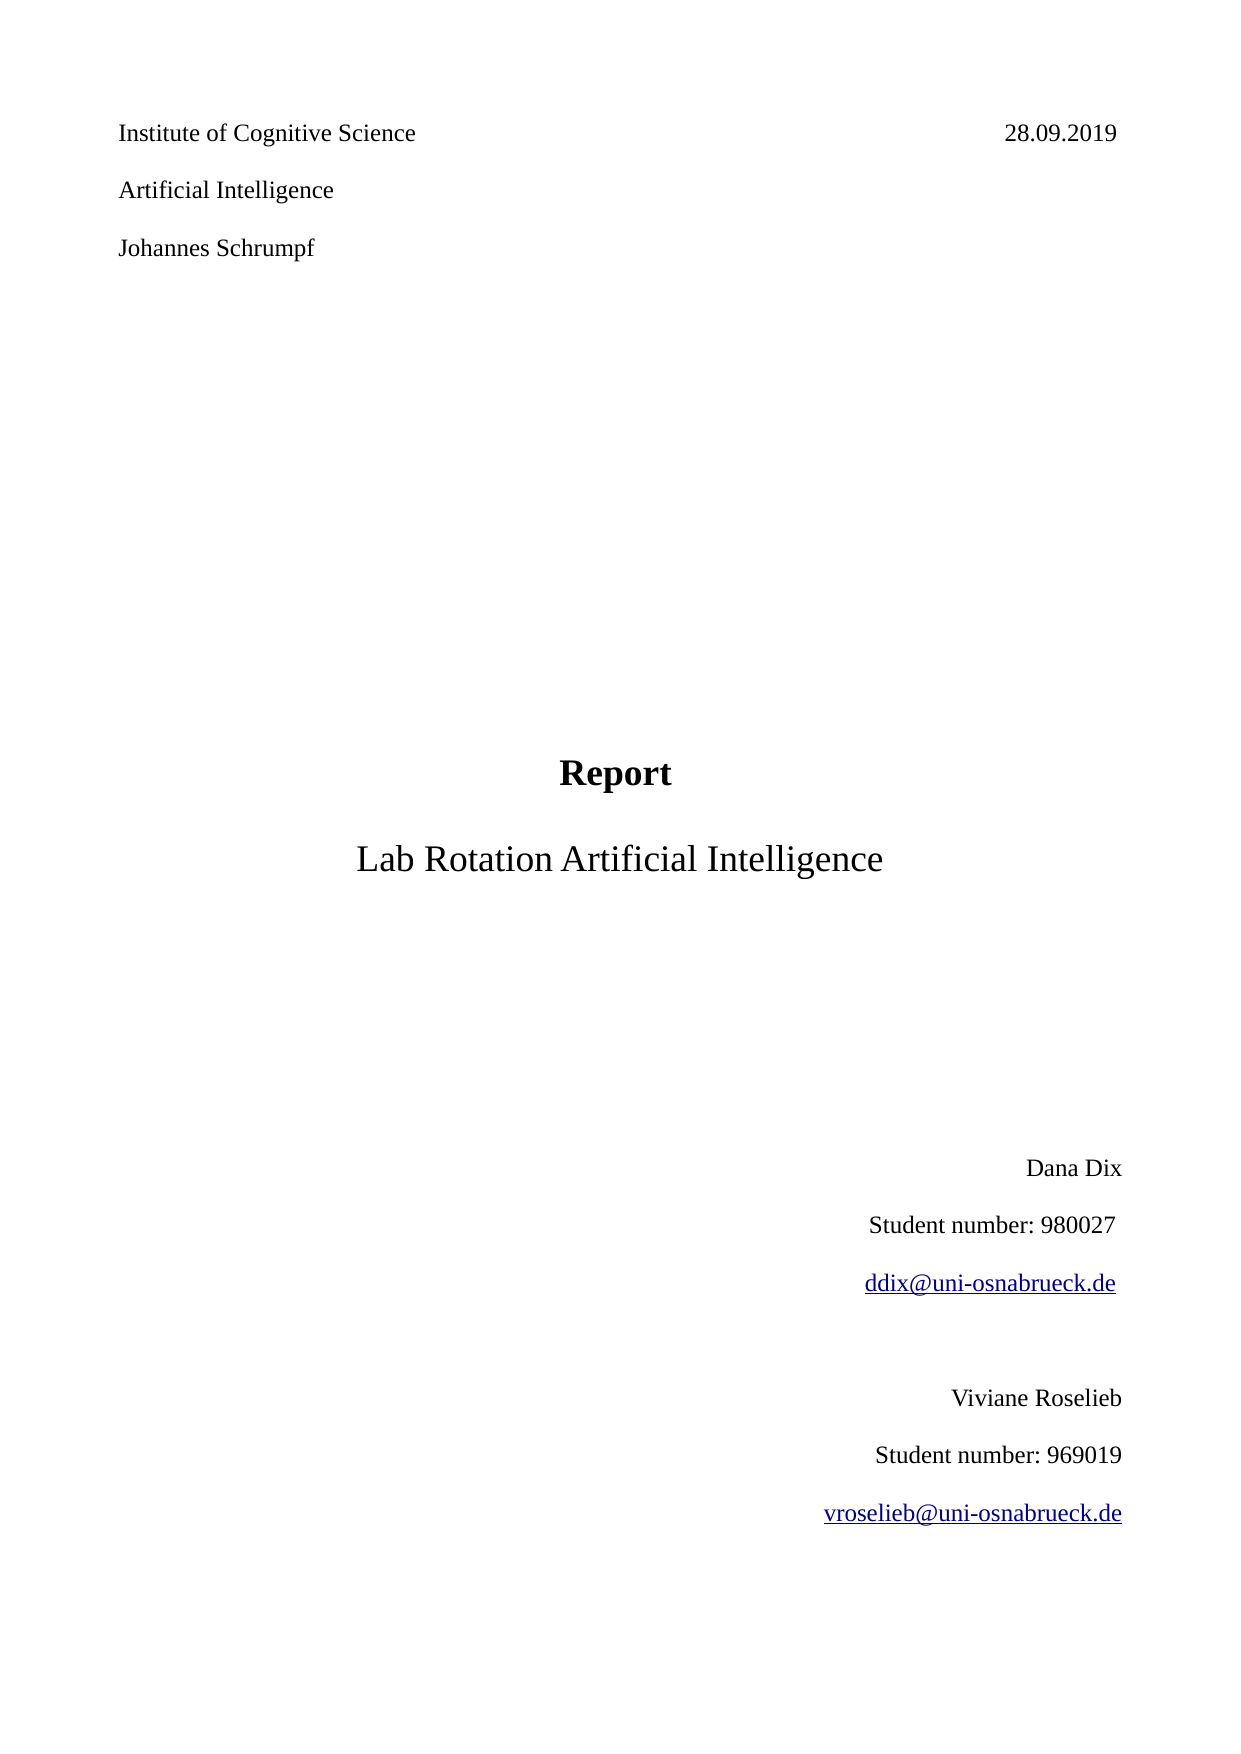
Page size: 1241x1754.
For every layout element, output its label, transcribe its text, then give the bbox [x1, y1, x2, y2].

text Institute of Cognitive Science 28.09.2019 [118, 118, 1122, 147]
text Dana Dix [118, 1153, 1122, 1182]
text Student number: 980027 [118, 1211, 1122, 1239]
text Viviane Roselieb [118, 1383, 1122, 1412]
text Student number: 969019 [118, 1441, 1122, 1469]
text Report [118, 751, 1122, 794]
text vroselieb@uni-osnabrueck.de [118, 1498, 1122, 1527]
text Artificial Intelligence [118, 176, 1122, 204]
text Johannes Schrumpf [118, 233, 1122, 262]
text ddix@uni-osnabrueck.de [118, 1268, 1122, 1297]
text Lab Rotation Artificial Intelligence [118, 837, 1122, 880]
